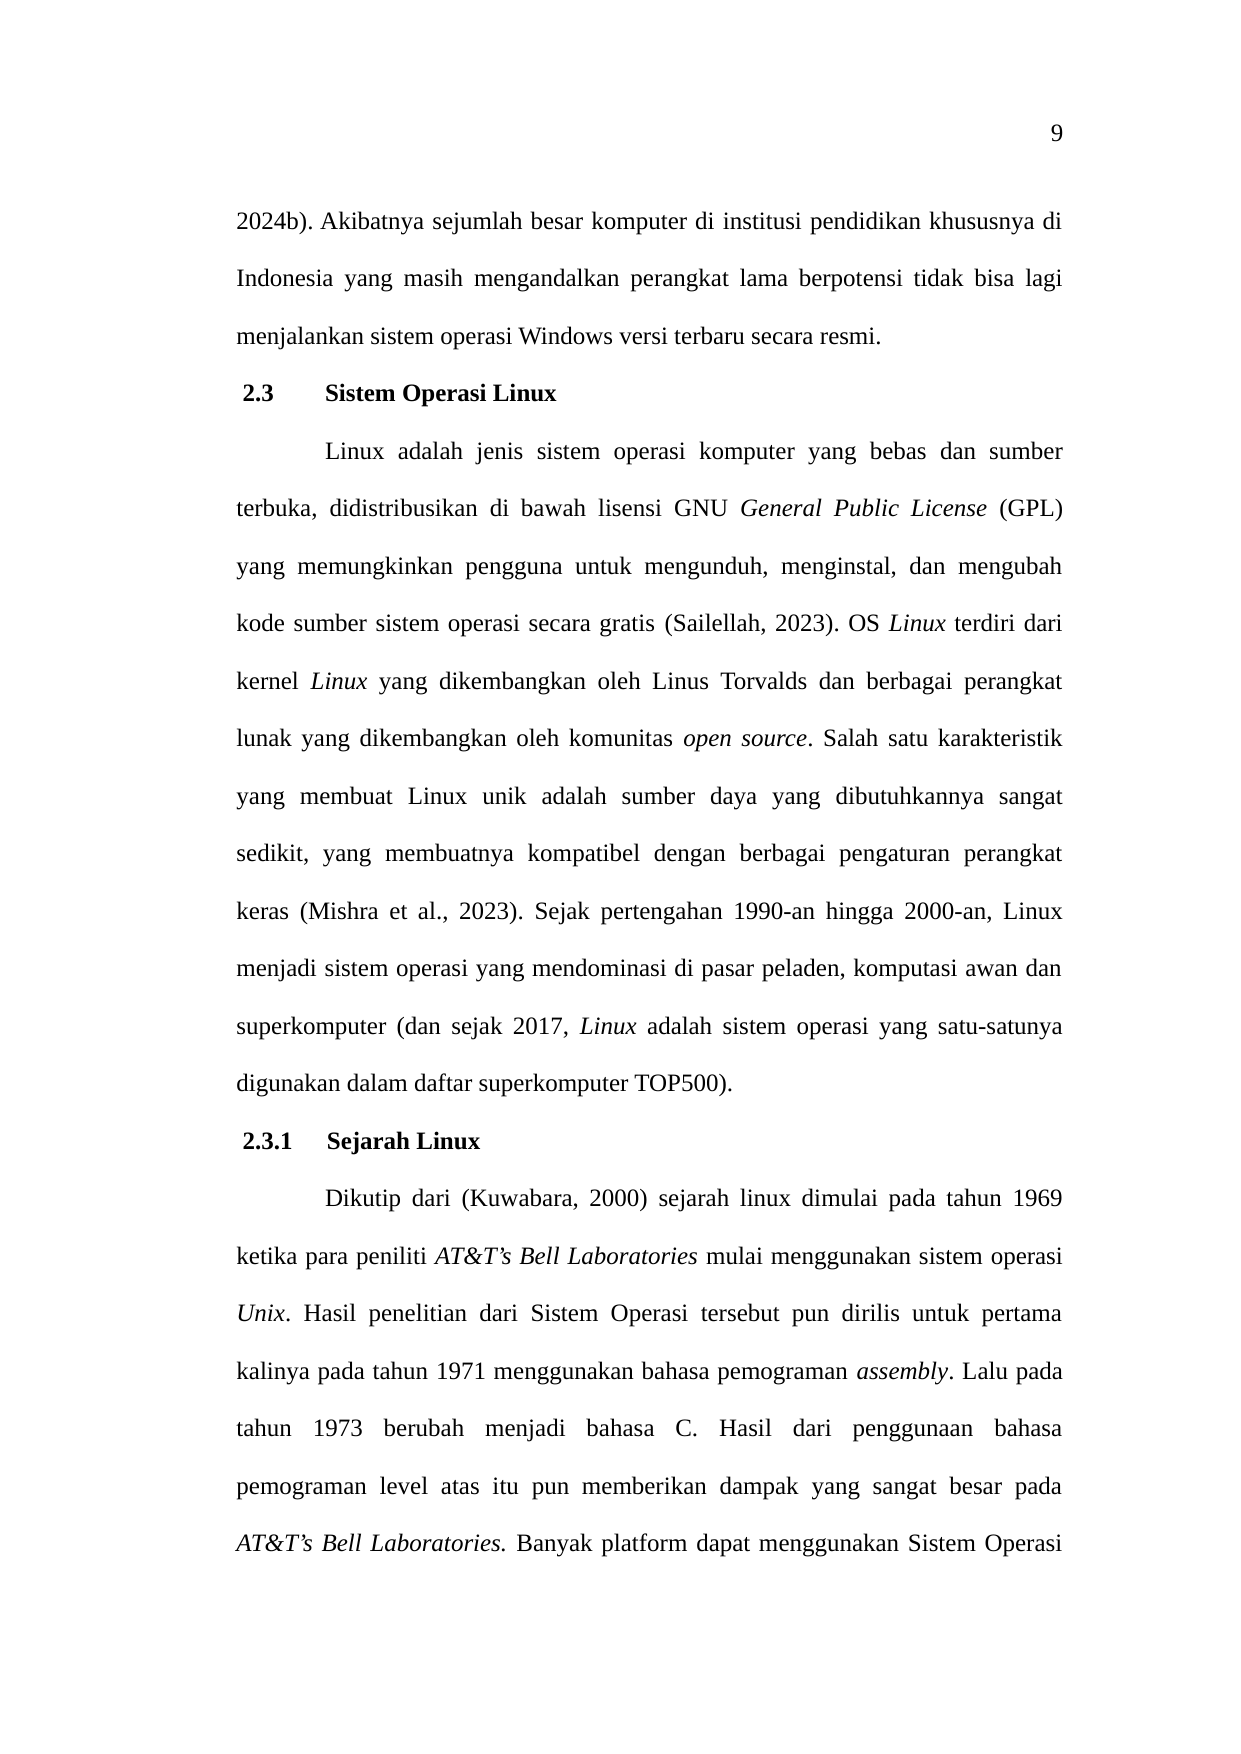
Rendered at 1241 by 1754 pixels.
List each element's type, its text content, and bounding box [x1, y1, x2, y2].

subtitle Sejarah Linux [236, 1126, 1063, 1155]
text Linux adalah jenis sistem operasi komputer yang bebas dan sumber terbuka, didistribusikan di bawah lisensi GNU General Public License (GPL) yang memungkinkan pengguna untuk mengunduh, menginstal, dan mengubah kode sumber sistem operasi secara gratis (Sailellah, 2023)⁠. OS Linux terdiri dari kernel Linux yang dikembangkan oleh Linus Torvalds dan berbagai perangkat lunak yang dikembangkan oleh komunitas open source. Salah satu karakteristik yang membuat Linux unik adalah sumber daya yang dibutuhkannya sangat sedikit, yang membuatnya kompatibel dengan berbagai pengaturan perangkat keras (Mishra et al., 2023)⁠. Sejak pertengahan 1990-an hingga 2000-an, Linux menjadi sistem operasi yang mendominasi di pasar peladen, komputasi awan dan superkomputer (dan sejak 2017, Linux adalah sistem operasi yang satu-satunya digunakan dalam daftar superkomputer TOP500). [236, 436, 1063, 1097]
text 2024b)⁠. Akibatnya sejumlah besar komputer di institusi pendidikan khususnya di Indonesia yang masih mengandalkan perangkat lama berpotensi tidak bisa lagi menjalankan sistem operasi Windows versi terbaru secara resmi. [236, 206, 1063, 350]
text Dikutip dari (Kuwabara, 2000) sejarah linux dimulai pada tahun 1969 ketika para peniliti AT&T’s Bell Laboratories mulai menggunakan sistem operasi Unix. Hasil penelitian dari Sistem Operasi tersebut pun dirilis untuk pertama kalinya pada tahun 1971 menggunakan bahasa pemograman assembly. Lalu pada tahun 1973 berubah menjadi bahasa C. Hasil dari penggunaan bahasa pemograman level atas itu pun memberikan dampak yang sangat besar pada AT&T’s Bell Laboratories. Banyak platform dapat menggunakan Sistem Operasi [236, 1183, 1063, 1557]
subtitle Sistem Operasi Linux [236, 378, 1063, 407]
